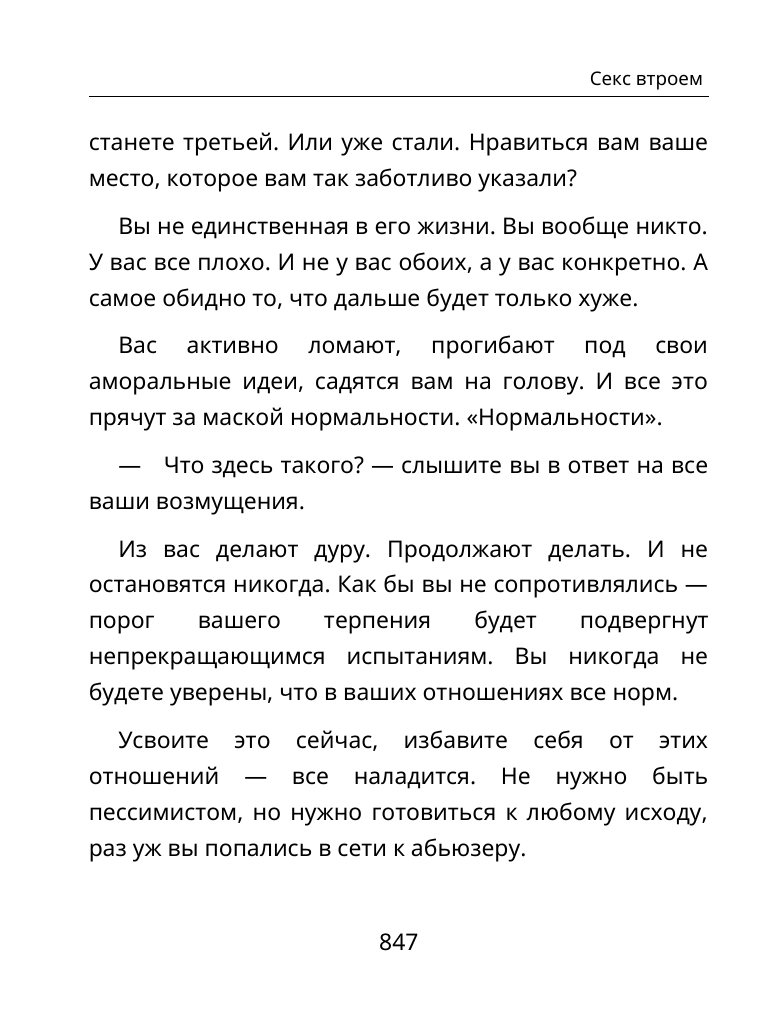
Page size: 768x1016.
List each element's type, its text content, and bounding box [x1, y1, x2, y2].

text Усвоите это сейчас, избавите себя от этих отношений — все наладится. Не нужно быть пессимистом, но нужно готовиться к любому исходу, раз уж вы попались в сети к абьюзеру. [88, 724, 709, 863]
text Вас активно ломают, прогибают под свои аморальные идеи, садятся вам на голову. И все это прячут за маской нормальности. «Нормальности». [88, 329, 709, 432]
text станете третьей. Или уже стали. Нравиться вам ваше место, которое вам так заботливо указали? [88, 126, 709, 193]
text Из вас делают дуру. Продолжают делать. И не остановятся никогда. Как бы вы не сопротивлялись — порог вашего терпения будет подвергнут непрекращающимся испытаниям. Вы никогда не будете уверены, что в ваших отношениях все норм. [88, 532, 709, 707]
list Что здесь такого? — слышите вы в ответ на все ваши возмущения. [88, 449, 709, 516]
text Вы не единственная в его жизни. Вы вообще никто. У вас все плохо. И не у вас обоих, а у вас конкретно. А самое обидно то, что дальше будет только хуже. [88, 210, 709, 313]
